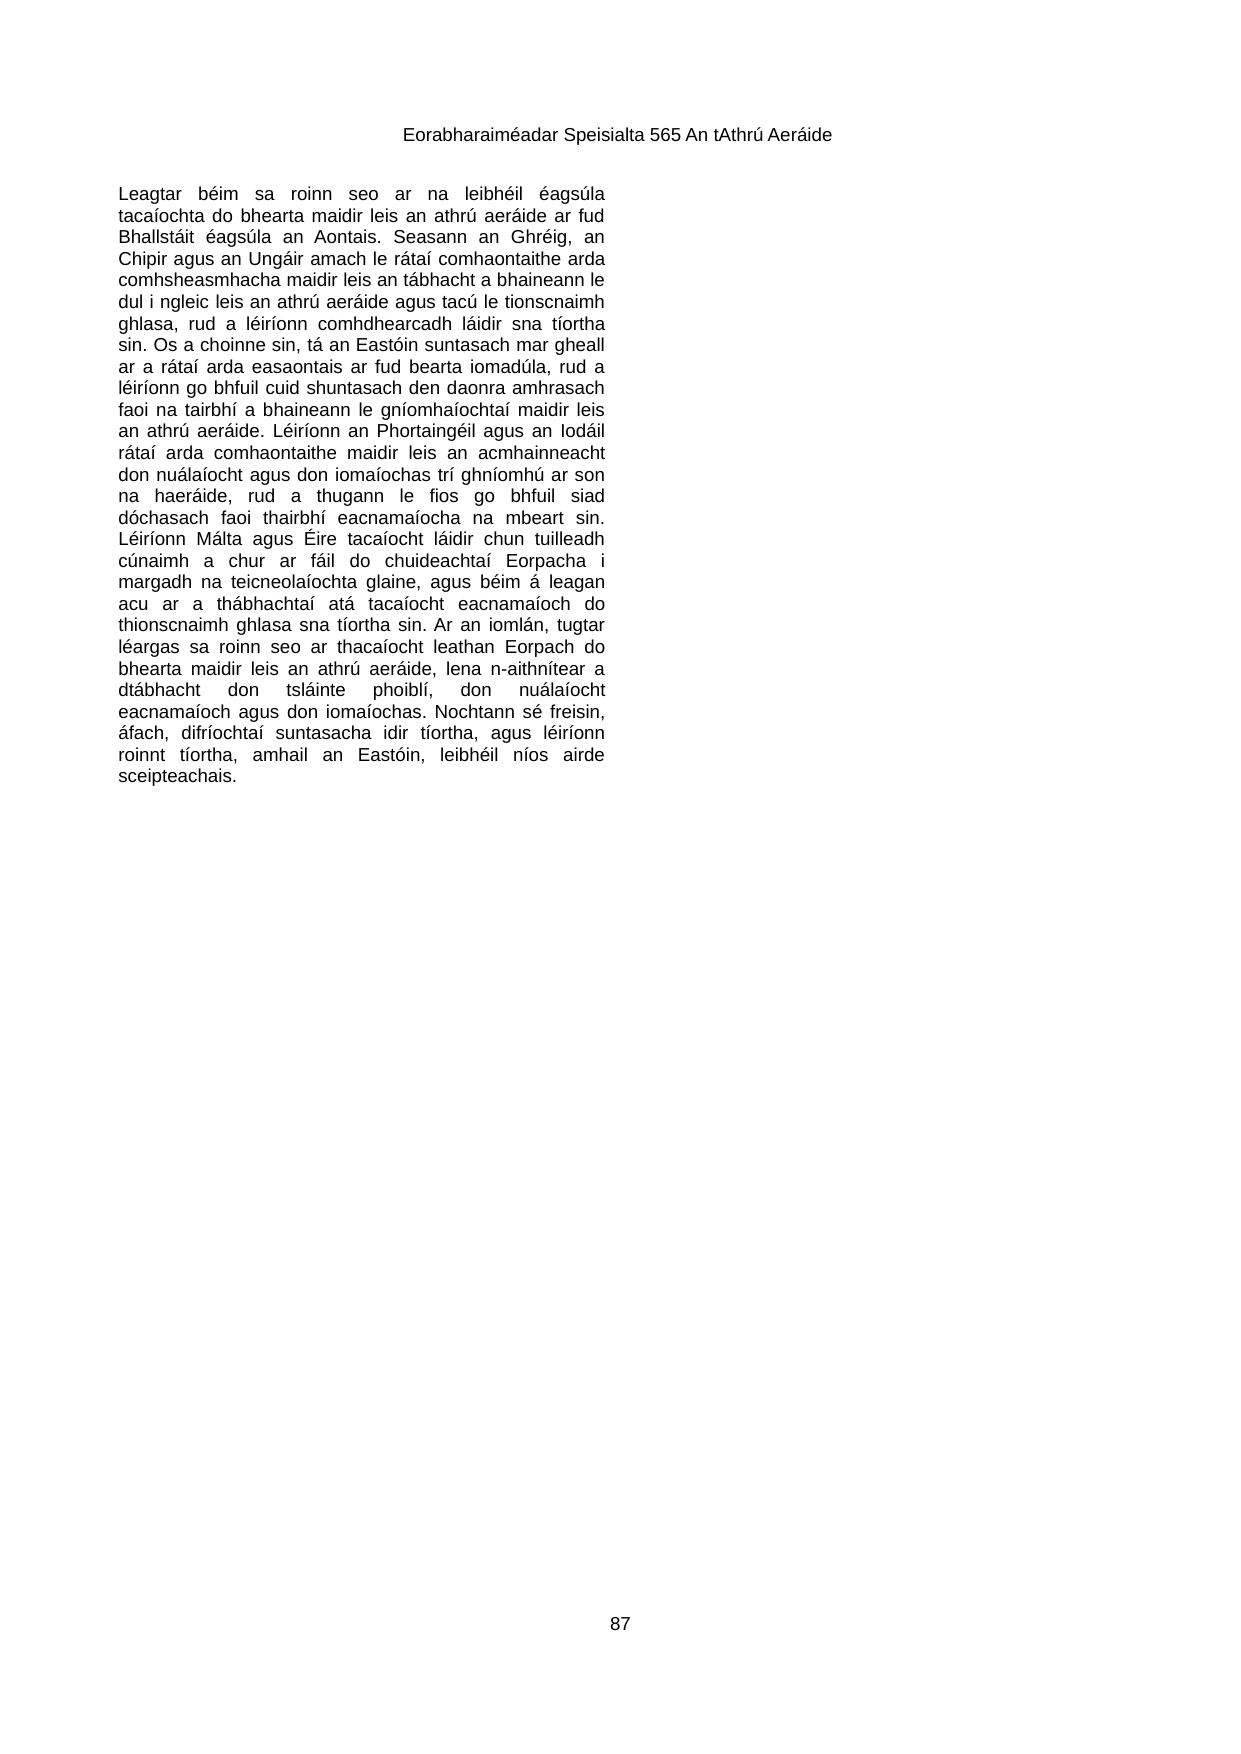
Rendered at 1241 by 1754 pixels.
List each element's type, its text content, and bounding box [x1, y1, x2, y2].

text Leagtar béim sa roinn seo ar na leibhéil éagsúla tacaíochta do bhearta maidir leis an athrú aeráide ar fud Bhallstáit éagsúla an Aontais. Seasann an Ghréig, an Chipir agus an Ungáir amach le rátaí comhaontaithe arda comhsheasmhacha maidir leis an tábhacht a bhaineann le dul i ngleic leis an athrú aeráide agus tacú le tionscnaimh ghlasa, rud a léiríonn comhdhearcadh láidir sna tíortha sin. Os a choinne sin, tá an Eastóin suntasach mar gheall ar a rátaí arda easaontais ar fud bearta iomadúla, rud a léiríonn go bhfuil cuid shuntasach den daonra amhrasach faoi na tairbhí a bhaineann le gníomhaíochtaí maidir leis an athrú aeráide. Léiríonn an Phortaingéil agus an Iodáil rátaí arda comhaontaithe maidir leis an acmhainneacht don nuálaíocht agus don iomaíochas trí ghníomhú ar son na haeráide, rud a thugann le fios go bhfuil siad dóchasach faoi thairbhí eacnamaíocha na mbeart sin. Léiríonn Málta agus Éire tacaíocht láidir chun tuilleadh cúnaimh a chur ar fáil do chuideachtaí Eorpacha i margadh na teicneolaíochta glaine, agus béim á leagan acu ar a thábhachtaí atá tacaíocht eacnamaíoch do thionscnaimh ghlasa sna tíortha sin. Ar an iomlán, tugtar léargas sa roinn seo ar thacaíocht leathan Eorpach do bhearta maidir leis an athrú aeráide, lena n-aithnítear a dtábhacht don tsláinte phoiblí, don nuálaíocht eacnamaíoch agus don iomaíochas. Nochtann sé freisin, áfach, difríochtaí suntasacha idir tíortha, agus léiríonn roinnt tíortha, amhail an Eastóin, leibhéil níos airde sceipteachais. [118, 183, 605, 787]
